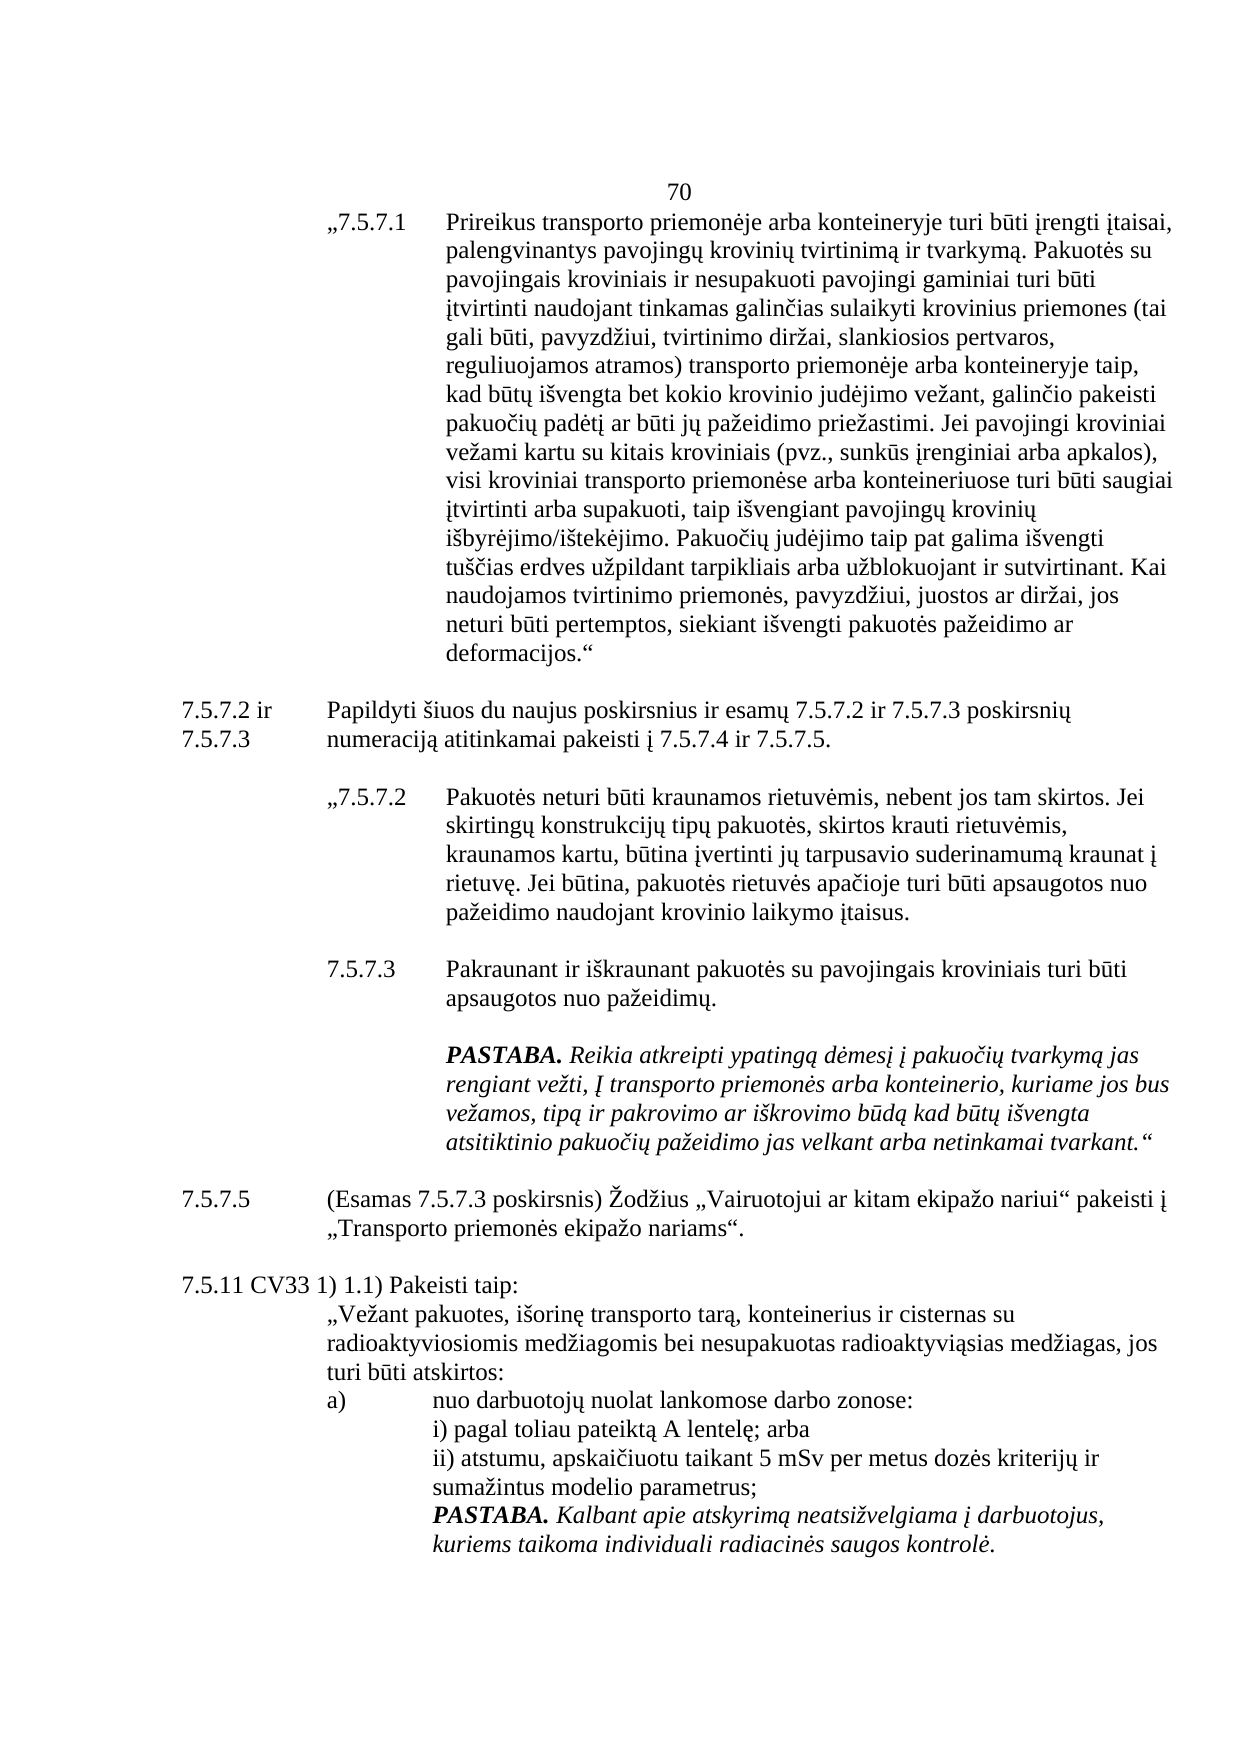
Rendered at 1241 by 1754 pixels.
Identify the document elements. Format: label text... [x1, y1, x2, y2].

table_cell [424, 1414, 428, 1443]
table_cell [318, 753, 322, 782]
table_cell [177, 1242, 181, 1270]
table_cell [1177, 667, 1181, 695]
table_cell [323, 1500, 428, 1558]
table_cell [437, 667, 441, 695]
table_cell 7.5.7.3 [323, 954, 441, 1012]
table_cell [1177, 1012, 1181, 1040]
table_cell [441, 1012, 446, 1040]
table_cell [323, 1443, 428, 1500]
table_cell [1177, 1155, 1181, 1184]
table_cell [437, 925, 441, 954]
table_cell [177, 753, 181, 782]
table_cell [441, 925, 446, 954]
table_cell [177, 954, 322, 1012]
table_cell [177, 1012, 181, 1040]
table_cell [323, 667, 327, 695]
table_cell „7.5.7.1 [323, 207, 441, 667]
table_cell 7.5.7.5 [177, 1184, 322, 1242]
table_cell [323, 925, 327, 954]
table_cell [437, 1012, 441, 1040]
table_cell [318, 1385, 322, 1414]
table_cell [318, 1414, 322, 1443]
table_cell [323, 1414, 327, 1443]
table_cell [177, 1299, 322, 1385]
table_cell [1177, 753, 1181, 782]
table_cell [177, 782, 322, 925]
table_cell [177, 1155, 181, 1184]
table_cell [177, 1040, 322, 1155]
table_cell a) [323, 1385, 327, 1414]
table_cell [318, 1012, 322, 1040]
table_cell [1177, 925, 1181, 954]
table_cell [177, 667, 181, 695]
table_cell [318, 1155, 322, 1184]
table_cell [441, 667, 446, 695]
table_cell a) [424, 1385, 428, 1414]
table_cell [177, 1414, 181, 1443]
table_cell [323, 1040, 441, 1155]
table_cell [318, 667, 322, 695]
table_cell [177, 925, 181, 954]
table_cell [177, 207, 322, 667]
table_cell [323, 753, 327, 782]
table_cell „7.5.7.2 [323, 782, 441, 925]
table_cell [177, 1443, 322, 1500]
table_cell [177, 1385, 181, 1414]
table_cell [323, 1242, 327, 1270]
table_cell [318, 1242, 322, 1270]
table_cell [177, 1500, 322, 1558]
table_cell [1177, 1242, 1181, 1270]
table_cell [323, 1012, 327, 1040]
table_cell [323, 1155, 327, 1184]
table_cell [318, 925, 322, 954]
